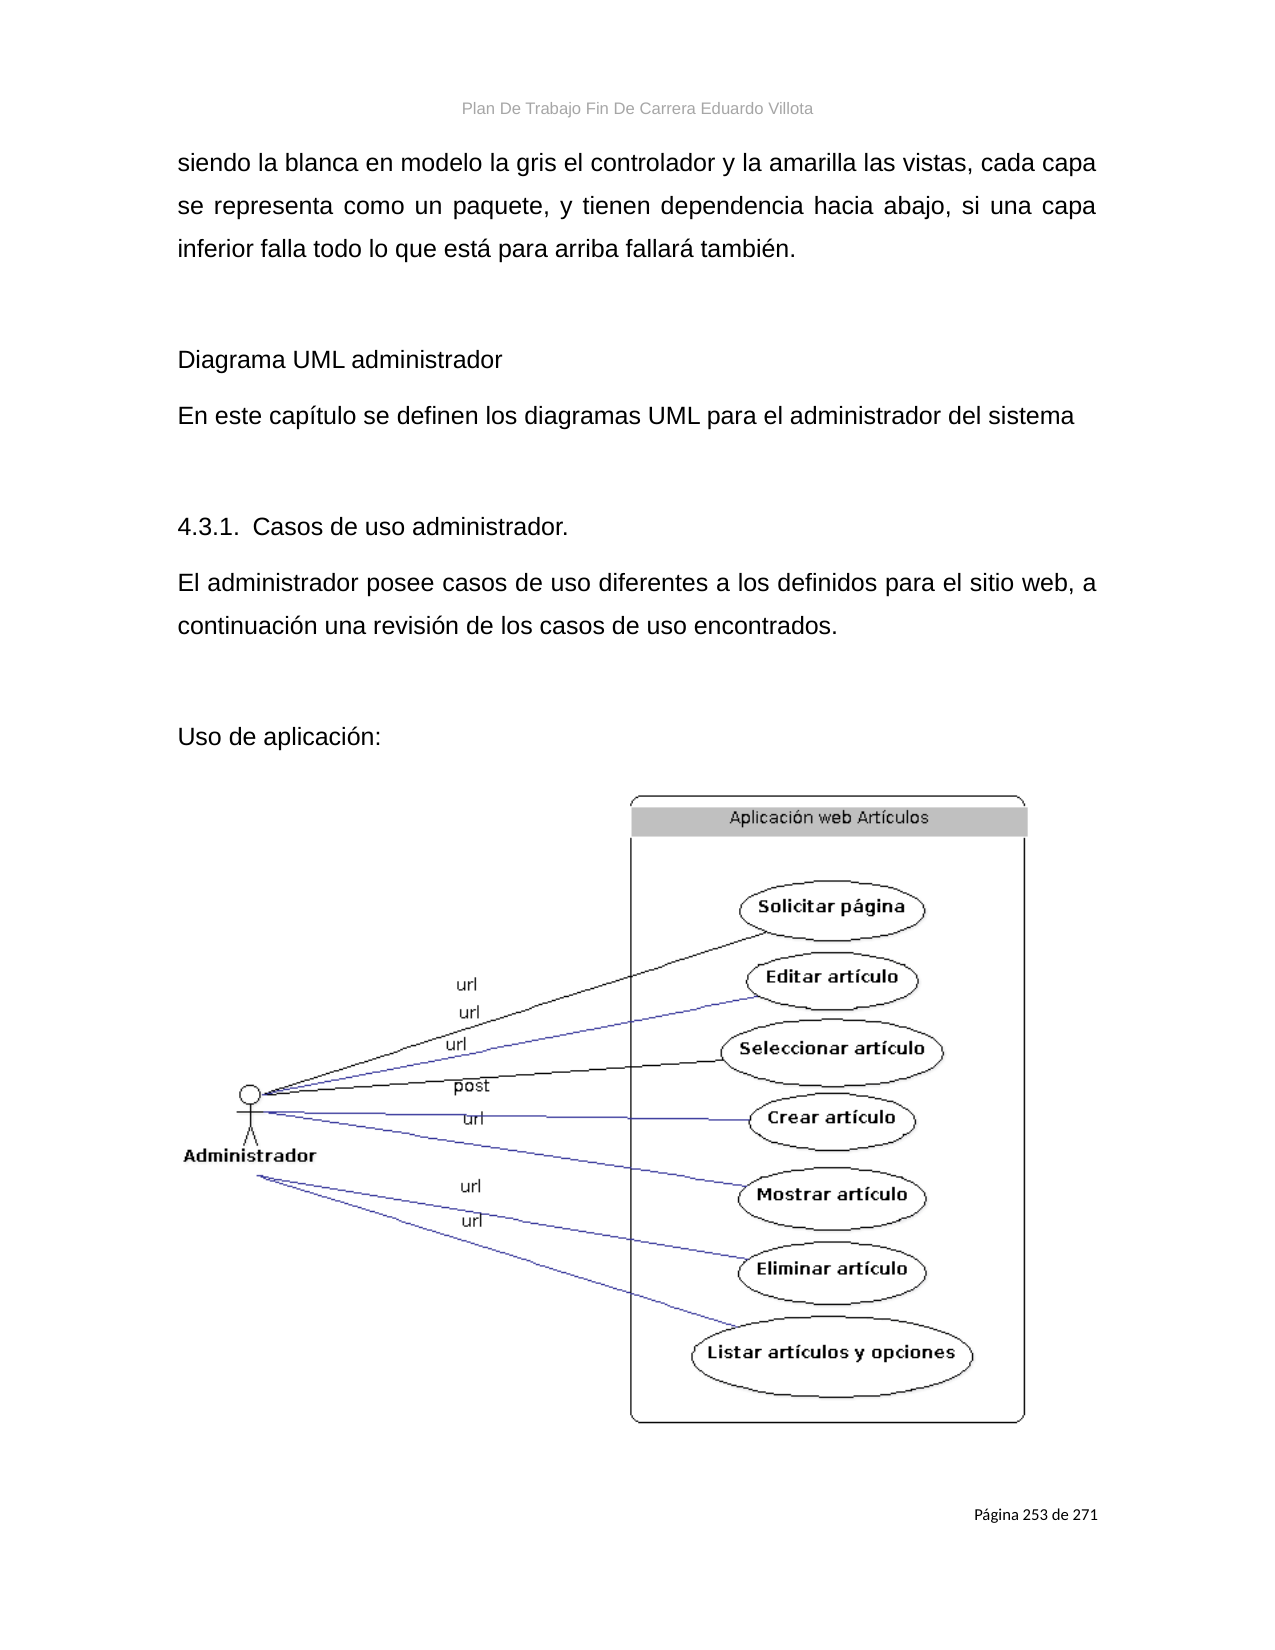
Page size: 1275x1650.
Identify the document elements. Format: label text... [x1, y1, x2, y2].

text El administrador posee casos de uso diferentes a los definidos para el sitio web, a continuación una revisión de los casos de uso encontrados. [177, 568, 1098, 639]
text Diagrama UML administrador [177, 345, 1098, 374]
text 4.3.1. Casos de uso administrador. [177, 512, 1098, 541]
text Uso de aplicación: [177, 722, 1098, 751]
picture [181, 777, 1094, 1430]
text En este capítulo se definen los diagramas UML para el administrador del sistema [177, 401, 1098, 429]
text siendo la blanca en modelo la gris el controlador y la amarilla las vistas, cada capa se representa como un paquete, y tienen dependencia hacia abajo, si una capa inferior falla todo lo que está para arriba fallará también. [177, 148, 1098, 263]
